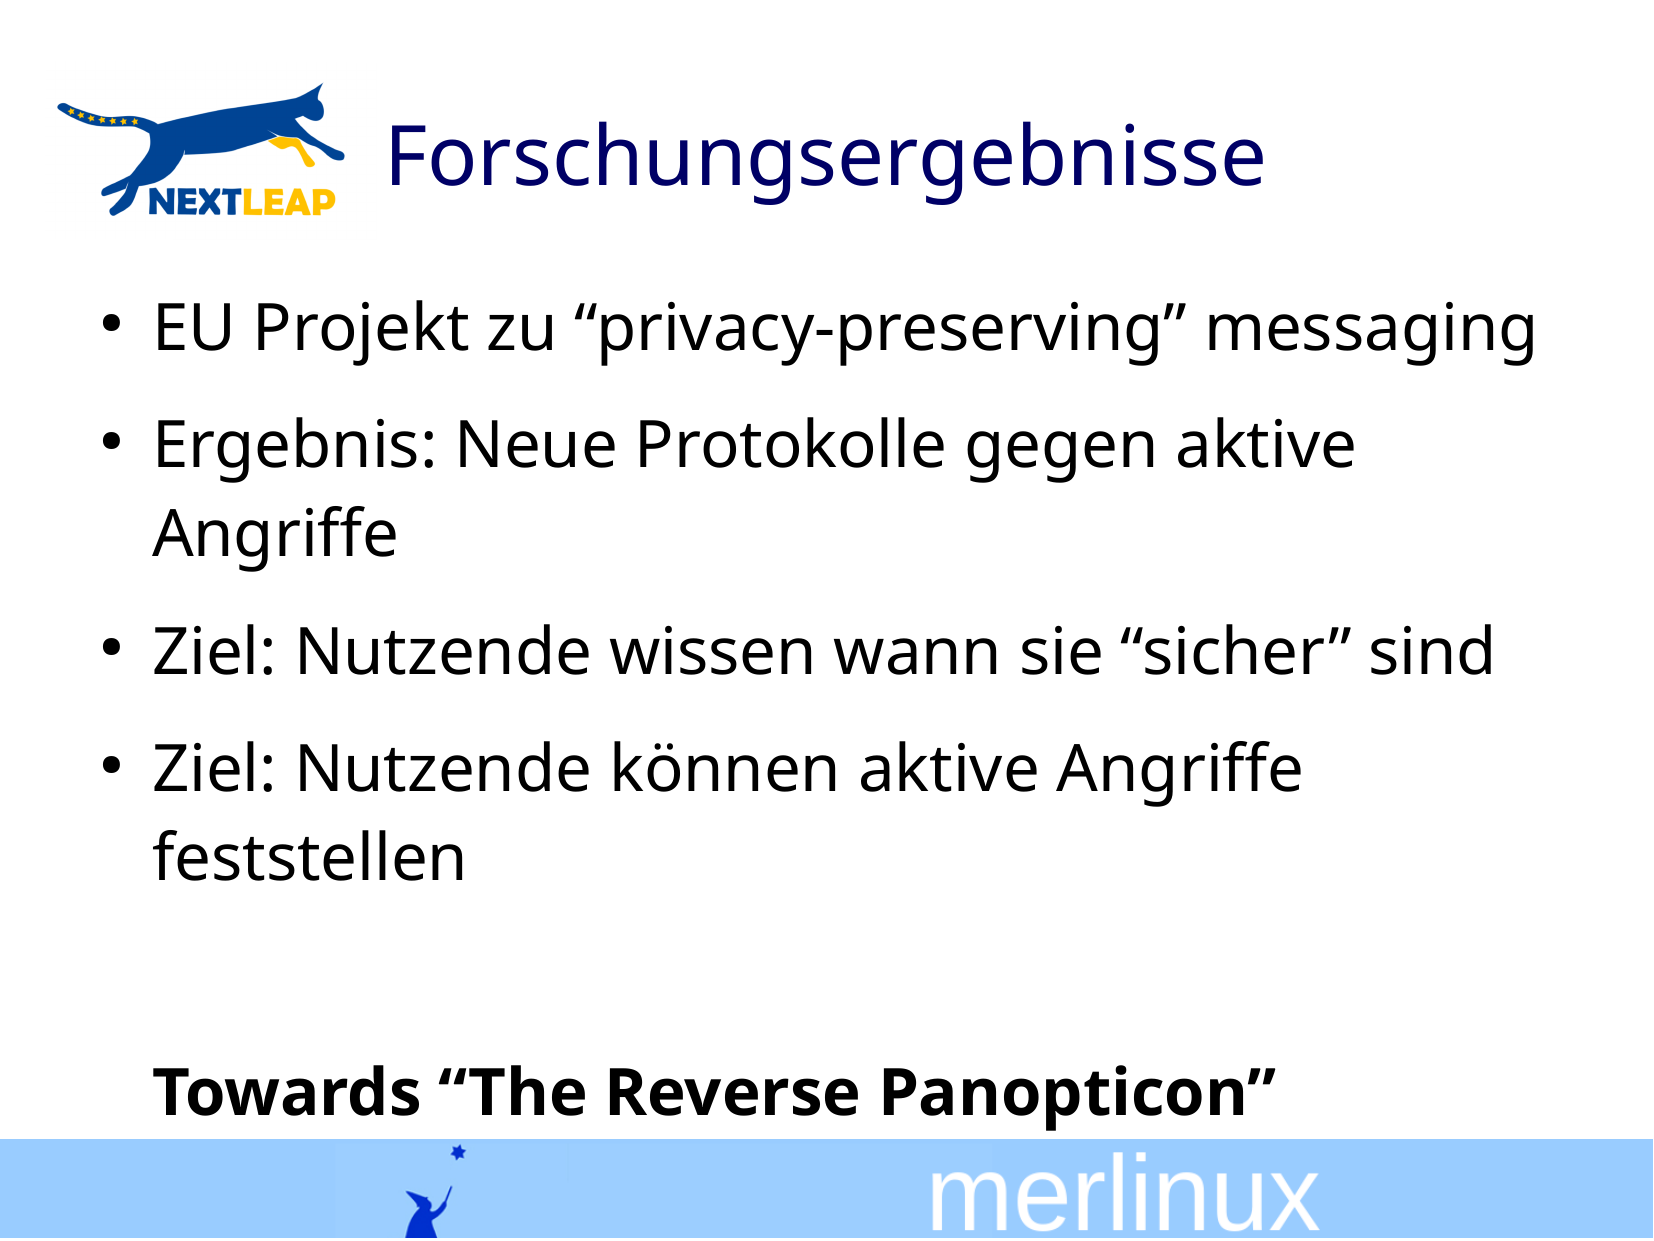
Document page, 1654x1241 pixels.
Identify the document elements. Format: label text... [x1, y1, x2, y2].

picture [45, 61, 377, 241]
picture [0, 1139, 1653, 1238]
title Forschungsergebnisse [82, 49, 1571, 257]
list EU Projekt zu “privacy-preserving” messaging Ergebnis: Neue Protokolle gegen aktive Angriffe Ziel: Nutzende wissen wann sie “sicher” sind Ziel: Nutzende können aktive Angriffe feststellen Towards “The Reverse Panopticon” [82, 280, 1571, 1139]
